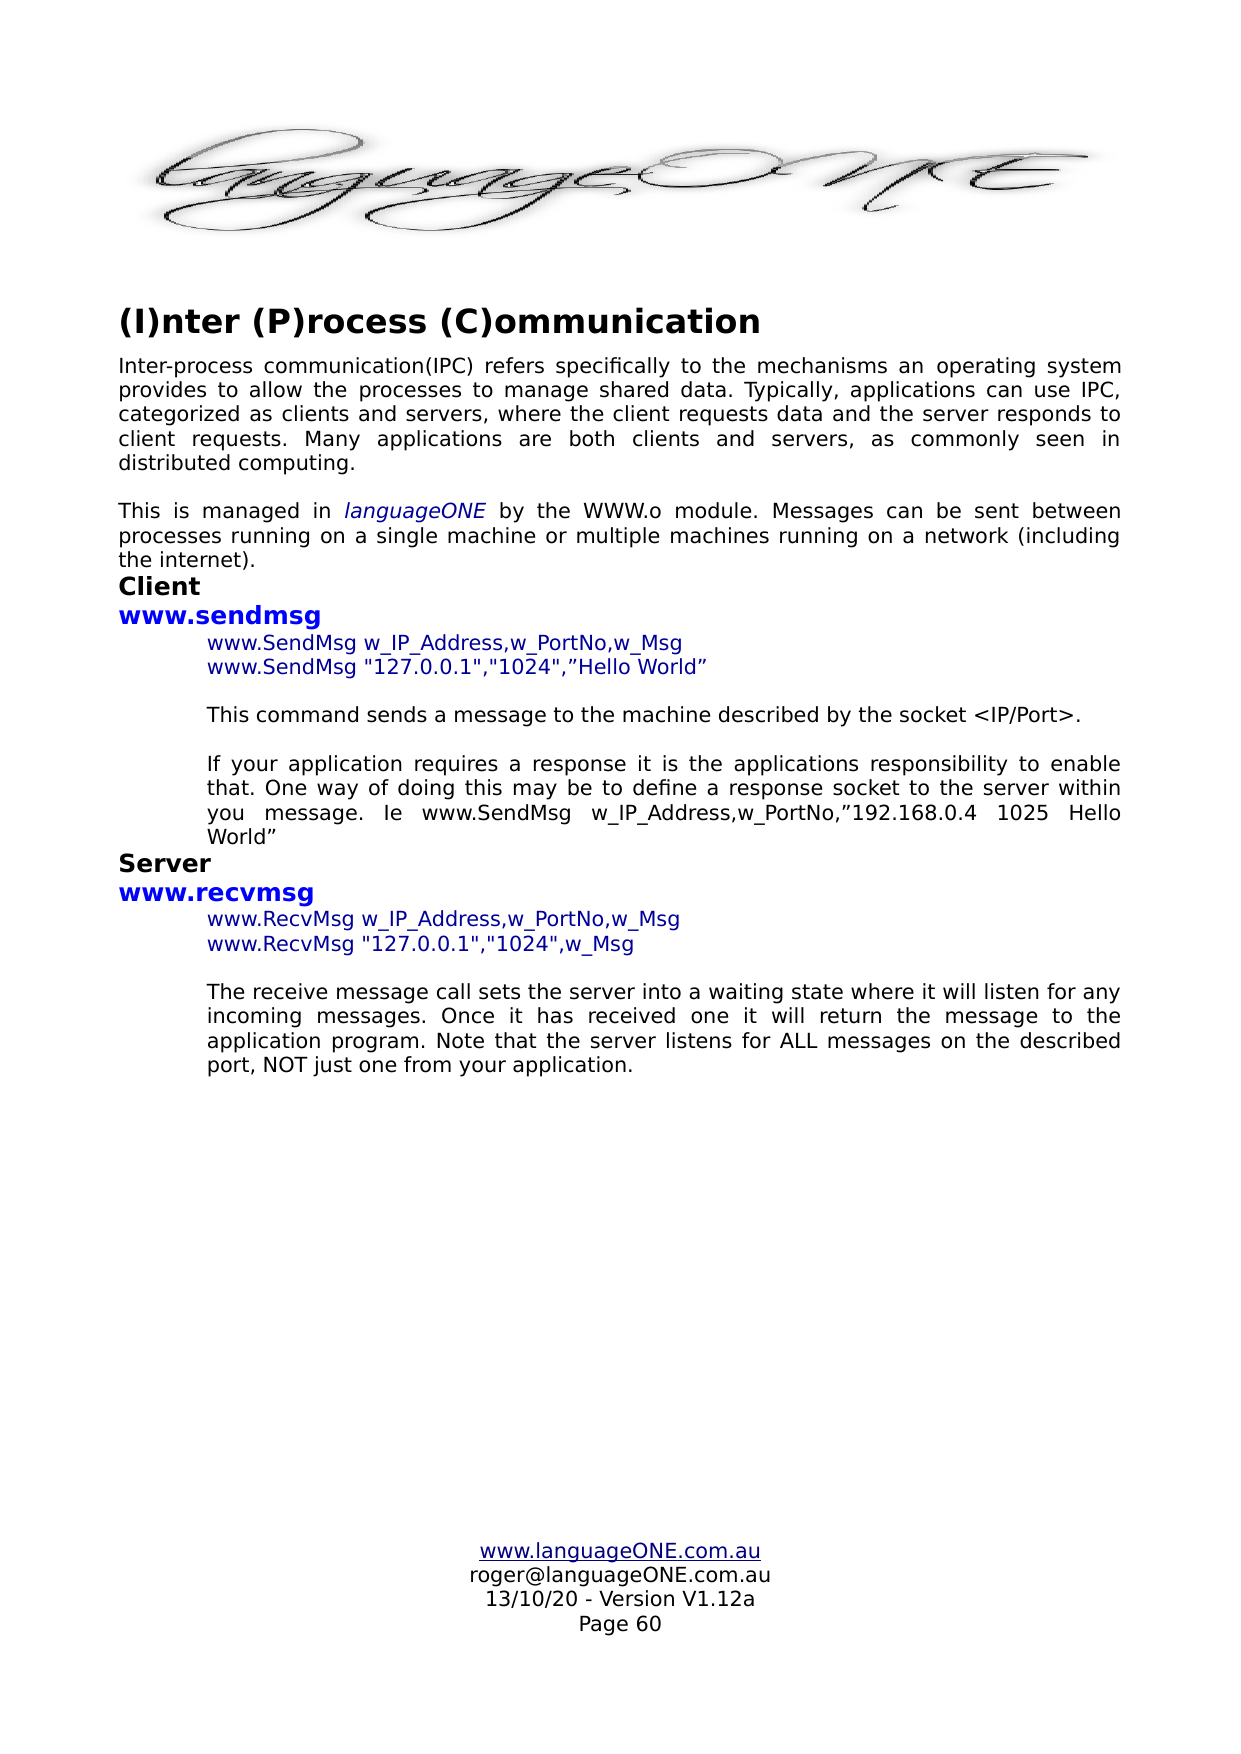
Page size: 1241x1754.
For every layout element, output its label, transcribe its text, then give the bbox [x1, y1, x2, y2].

subtitle www.recvmsg [118, 878, 1122, 907]
text Inter-process communication(IPC) refers specifically to the mechanisms an operating system provides to allow the processes to manage shared data. Typically, applications can use IPC, categorized as clients and servers, where the client requests data and the server responds to client requests. Many applications are both clients and servers, as commonly seen in distributed computing. [118, 354, 1122, 475]
subtitle www.sendmsg [118, 601, 1122, 631]
subtitle Client [118, 572, 1122, 601]
picture [125, 120, 1118, 239]
subtitle Server [118, 849, 1122, 878]
text If your application requires a response it is the applications responsibility to enable that. One way of doing this may be to define a response socket to the server within you message. Ie www.SendMsg w_IP_Address,w_PortNo,”192.168.0.4 1025 Hello World” [207, 752, 1122, 849]
text www.RecvMsg "127.0.0.1","1024",w_Msg [207, 932, 1122, 956]
text The receive message call sets the server into a waiting state where it will listen for any incoming messages. Once it has received one it will return the message to the application program. Note that the server listens for ALL messages on the described port, NOT just one from your application. [207, 980, 1122, 1077]
text This command sends a message to the machine described by the socket <IP/Port>. [207, 703, 1122, 728]
text This is managed in languageONE by the WWW.o module. Messages can be sent between processes running on a single machine or multiple machines running on a network (including the internet). [118, 499, 1122, 572]
text www.RecvMsg w_IP_Address,w_PortNo,w_Msg [207, 907, 1122, 932]
text www.SendMsg w_IP_Address,w_PortNo,w_Msg [207, 631, 1122, 655]
subtitle (I)nter (P)rocess (C)ommunication [118, 302, 1122, 341]
text www.SendMsg "127.0.0.1","1024",”Hello World” [207, 655, 1122, 679]
